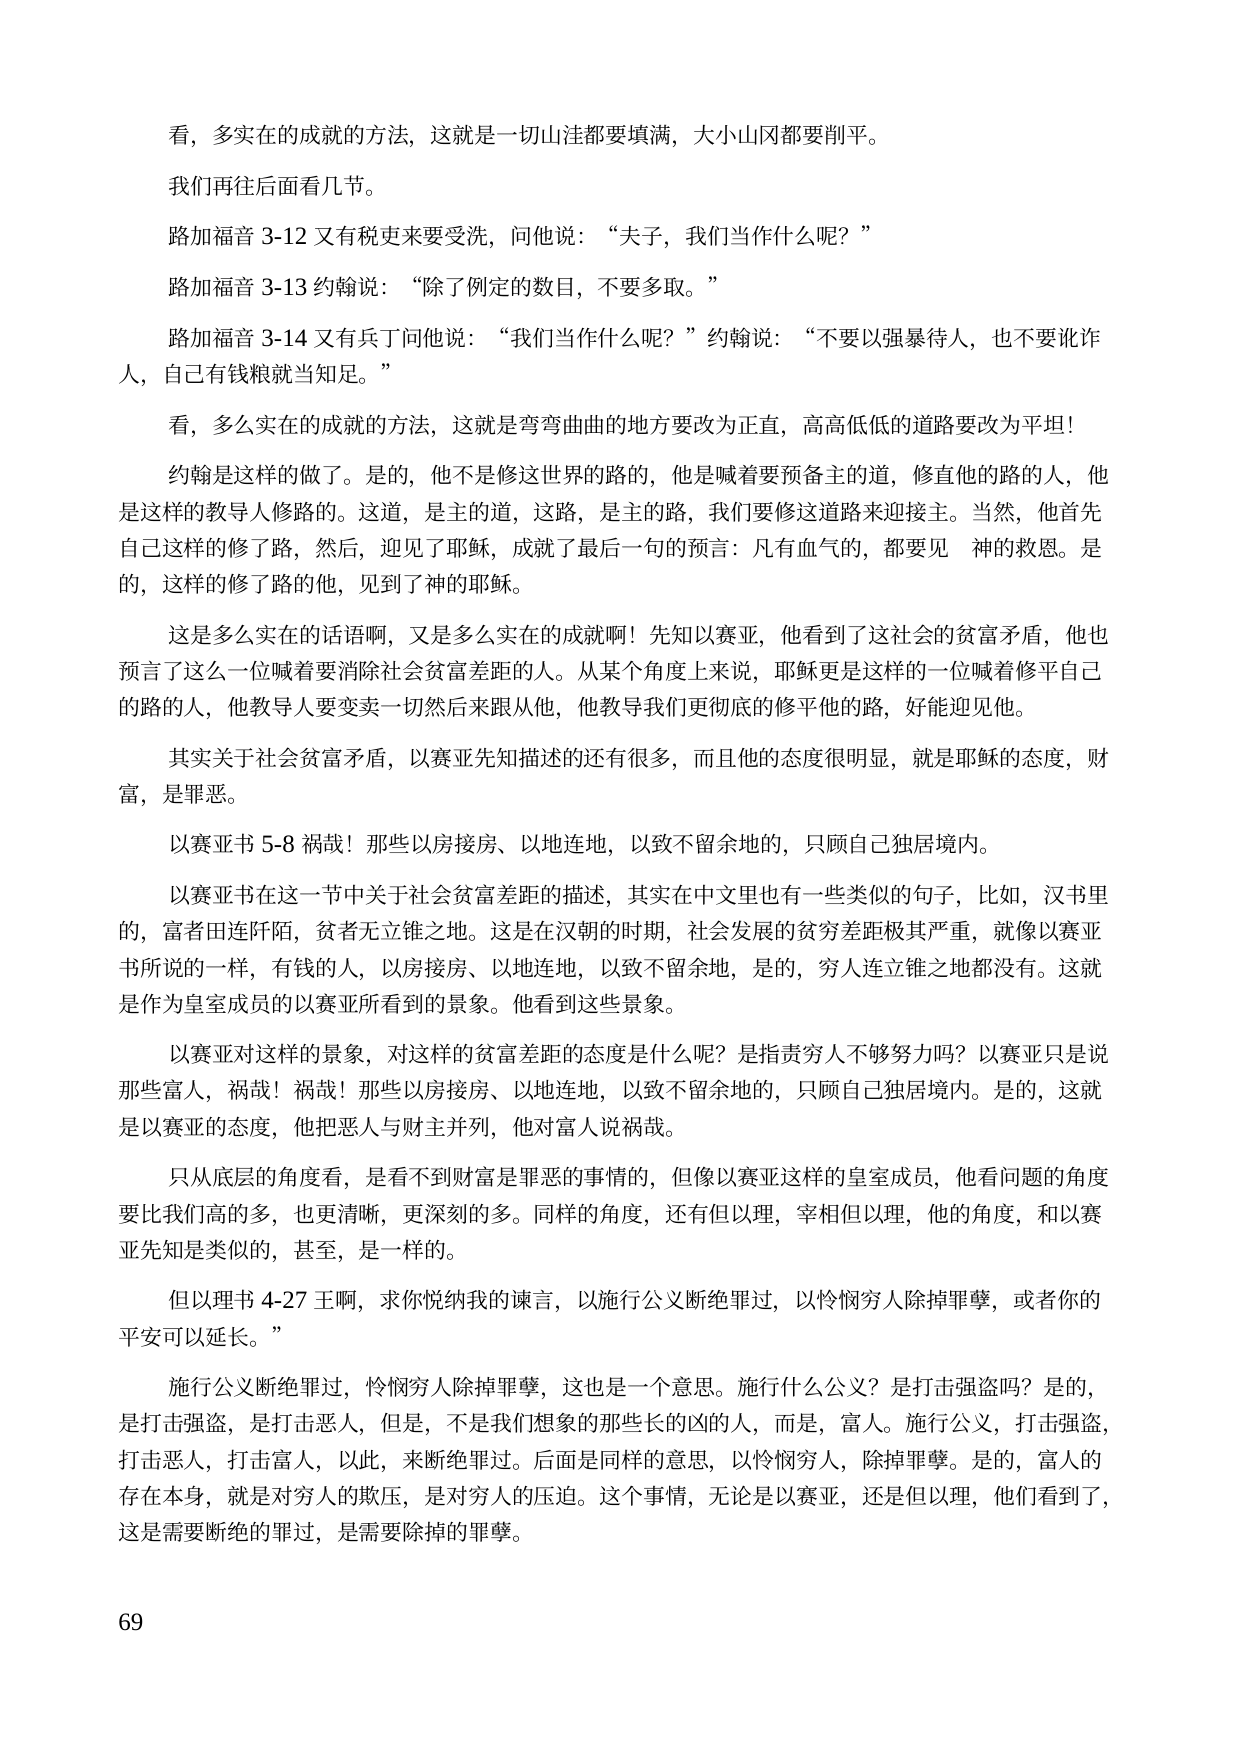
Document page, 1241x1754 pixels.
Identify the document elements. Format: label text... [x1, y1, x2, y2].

text 路加福音 3-13 约翰说：“除了例定的数目，不要多取。” [118, 270, 1122, 302]
text 这是多么实在的话语啊，又是多么实在的成就啊！先知以赛亚，他看到了这社会的贫富矛盾，他也预言了这么一位喊着要消除社会贫富差距的人。从某个角度上来说，耶稣更是这样的一位喊着修平自己的路的人，他教导人要变卖一切然后来跟从他，他教导我们更彻底的修平他的路，好能迎见他。 [118, 618, 1122, 722]
text 以赛亚书 5-8 祸哉！那些以房接房、以地连地，以致不留余地的，只顾自己独居境内。 [118, 828, 1122, 859]
text 其实关于社会贫富矛盾，以赛亚先知描述的还有很多，而且他的态度很明显，就是耶稣的态度，财富，是罪恶。 [118, 741, 1122, 808]
text 路加福音 3-14 又有兵丁问他说：“我们当作什么呢？”约翰说：“不要以强暴待人，也不要讹诈人，自己有钱粮就当知足。” [118, 321, 1122, 389]
text 只从底层的角度看，是看不到财富是罪恶的事情的，但像以赛亚这样的皇室成员，他看问题的角度要比我们高的多，也更清晰，更深刻的多。同样的角度，还有但以理，宰相但以理，他的角度，和以赛亚先知是类似的，甚至，是一样的。 [118, 1161, 1122, 1264]
text 约翰是这样的做了。是的，他不是修这世界的路的，他是喊着要预备主的道，修直他的路的人，他是这样的教导人修路的。这道，是主的道，这路，是主的路，我们要修这道路来迎接主。当然，他首先自己这样的修了路，然后，迎见了耶稣，成就了最后一句的预言：凡有血气的，都要见 神的救恩。是的，这样的修了路的他，见到了神的耶稣。 [118, 459, 1122, 598]
text 看，多实在的成就的方法，这就是一切山洼都要填满，大小山冈都要削平。 [118, 118, 1122, 149]
text 但以理书 4-27 王啊，求你悦纳我的谏言，以施行公义断绝罪过，以怜悯穷人除掉罪孽，或者你的平安可以延长。” [118, 1284, 1122, 1351]
text 我们再往后面看几节。 [118, 169, 1122, 200]
text 看，多么实在的成就的方法，这就是弯弯曲曲的地方要改为正直，高高低低的道路要改为平坦！ [118, 408, 1122, 439]
text 以赛亚书在这一节中关于社会贫富差距的描述，其实在中文里也有一些类似的句子，比如，汉书里的，富者田连阡陌，贫者无立锥之地。这是在汉朝的时期，社会发展的贫穷差距极其严重，就像以赛亚书所说的一样，有钱的人，以房接房、以地连地，以致不留余地，是的，穷人连立锥之地都没有。这就是作为皇室成员的以赛亚所看到的景象。他看到这些景象。 [118, 878, 1122, 1018]
text 施行公义断绝罪过，怜悯穷人除掉罪孽，这也是一个意思。施行什么公义？是打击强盗吗？是的，是打击强盗，是打击恶人，但是，不是我们想象的那些长的凶的人，而是，富人。施行公义，打击强盗，打击恶人，打击富人，以此，来断绝罪过。后面是同样的意思，以怜悯穷人，除掉罪孽。是的，富人的存在本身，就是对穷人的欺压，是对穷人的压迫。这个事情，无论是以赛亚，还是但以理，他们看到了，这是需要断绝的罪过，是需要除掉的罪孽。 [118, 1371, 1122, 1547]
text 以赛亚对这样的景象，对这样的贫富差距的态度是什么呢？是指责穷人不够努力吗？以赛亚只是说那些富人，祸哉！祸哉！那些以房接房、以地连地，以致不留余地的，只顾自己独居境内。是的，这就是以赛亚的态度，他把恶人与财主并列，他对富人说祸哉。 [118, 1038, 1122, 1141]
text 路加福音 3-12 又有税吏来要受洗，问他说：“夫子，我们当作什么呢？” [118, 219, 1122, 251]
